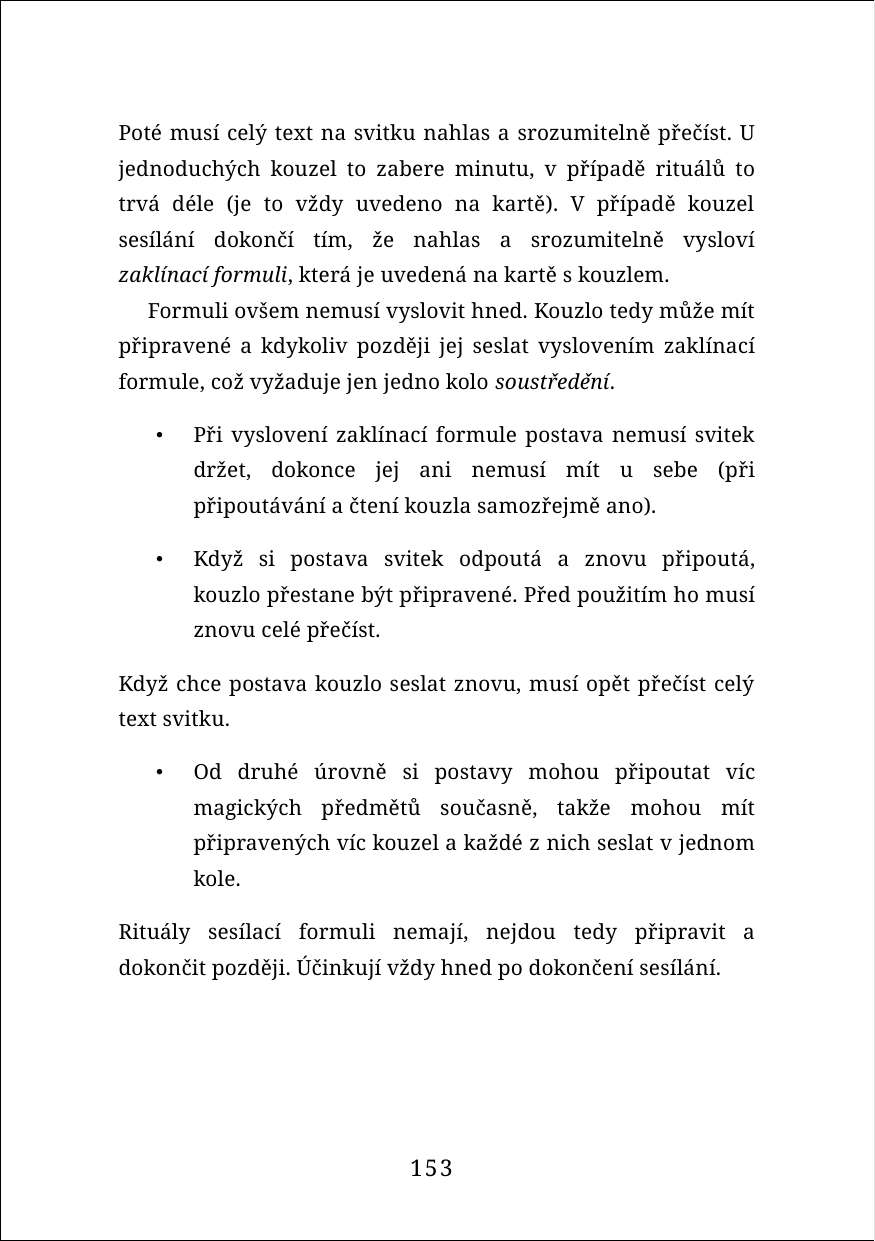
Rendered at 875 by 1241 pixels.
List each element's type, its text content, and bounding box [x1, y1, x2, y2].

list Od druhé úrovně si postavy mohou připoutat víc magických předmětů současně, takže mohou mít připravených víc kouzel a každé z nich seslat v jednom kole. [156, 757, 756, 892]
list Při vyslovení zaklínací formule postava nemusí svitek držet, dokonce jej ani nemusí mít u sebe (při připoutávání a čtení kouzla samozřejmě ano). [156, 420, 756, 519]
list Když si postava svitek odpoutá a znovu připoutá, kouzlo přestane být připravené. Před použitím ho musí znovu celé přečíst. [156, 544, 756, 644]
text Když chce postava kouzlo seslat znovu, musí opět přečíst celý text svitku. [118, 669, 756, 733]
text Poté musí celý text na svitku nahlas a srozumitelně přečíst. U jednoduchých kouzel to zabere minutu, v případě rituálů to trvá déle (je to vždy uvedeno na kartě). V případě kouzel sesílání dokončí tím, že nahlas a srozumitelně vysloví zaklínací formuli, která je uvedená na kartě s kouzlem. Formuli ovšem nemusí vyslovit hned. Kouzlo tedy může mít připravené a kdykoliv později jej seslat vyslovením zaklínací formule, což vyžaduje jen jedno kolo soustředění. [118, 118, 756, 395]
text Rituály sesílací formuli nemají, nejdou tedy připravit a dokončit později. Účinkují vždy hned po dokončení sesílání. [118, 917, 756, 981]
